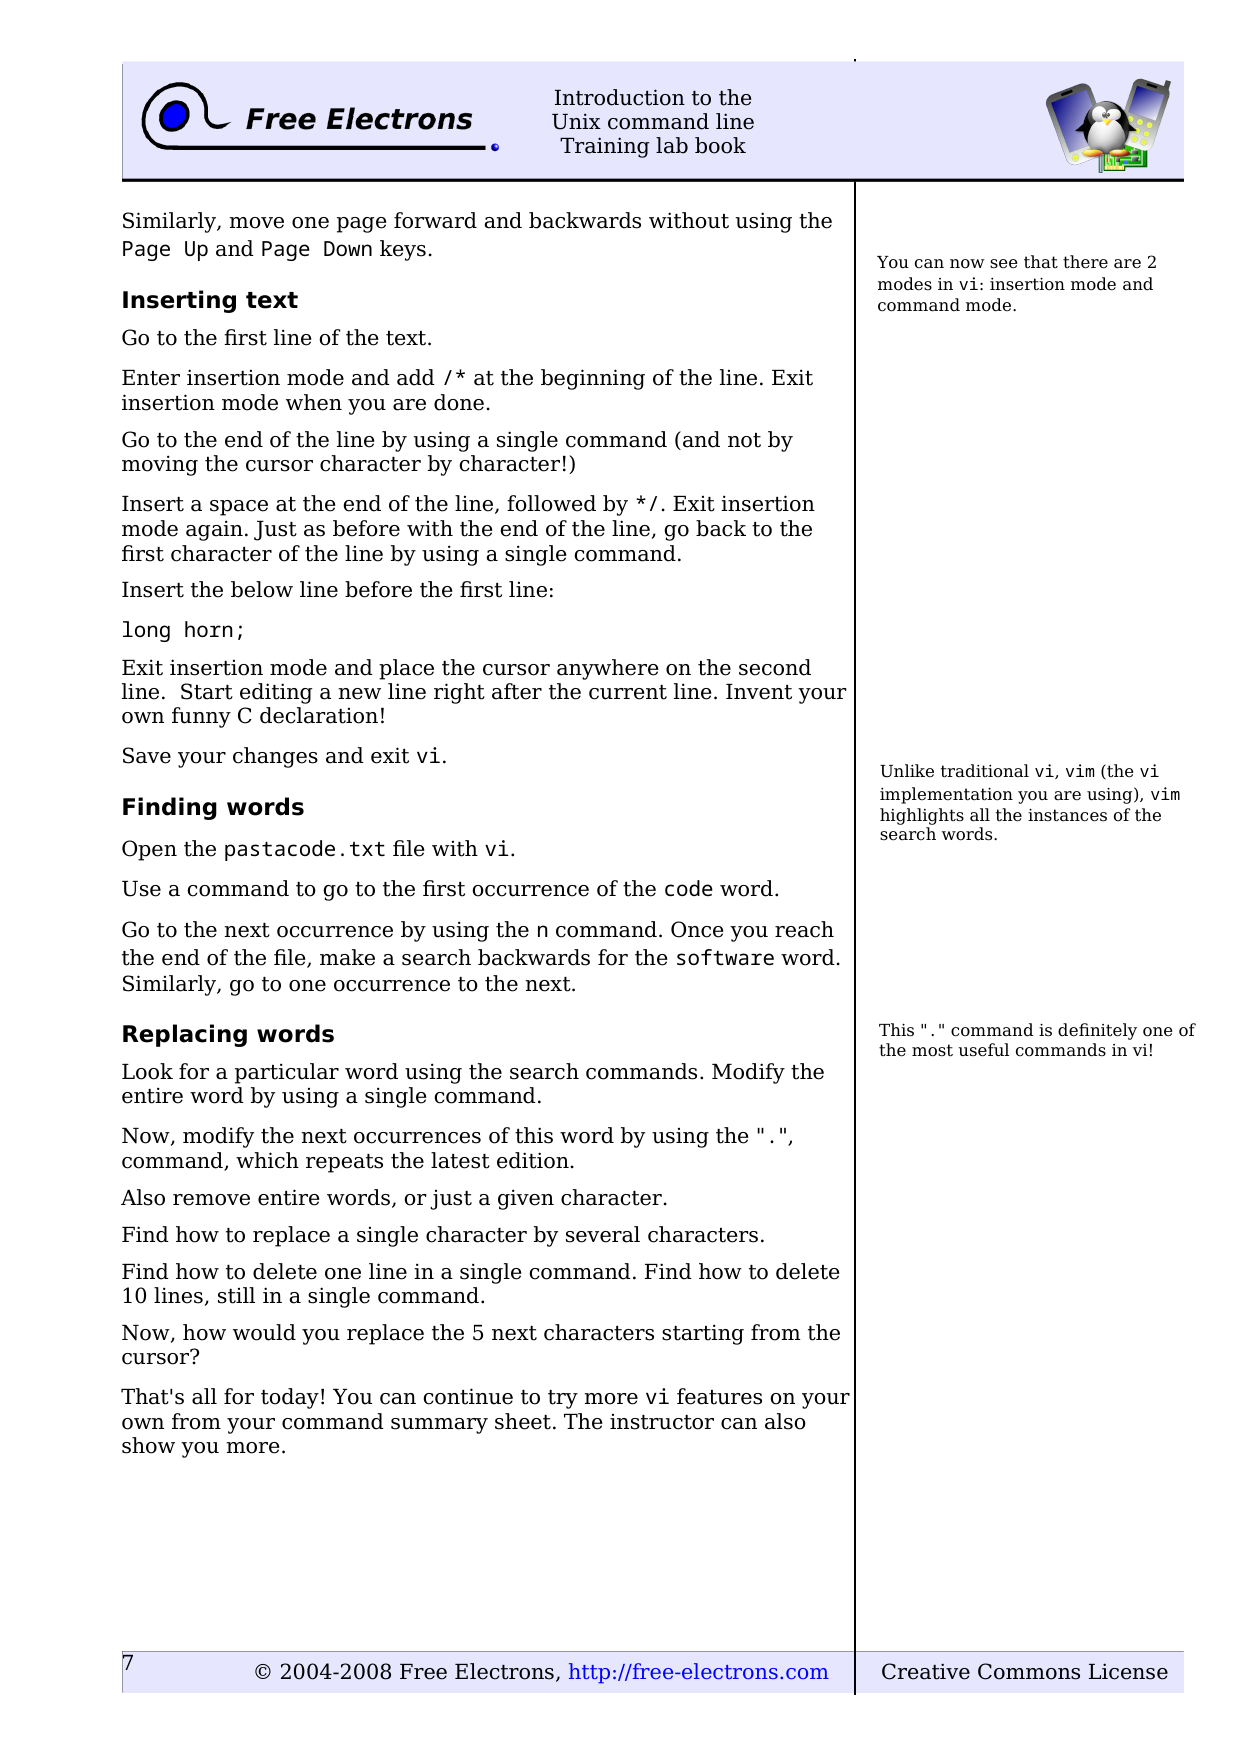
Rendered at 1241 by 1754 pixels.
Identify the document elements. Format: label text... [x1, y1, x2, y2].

subtitle Replacing words [121, 1021, 851, 1048]
text Go to the next occurrence by using the n command. Once you reach the end of the file, make a search backwards for the software word. Similarly, go to one occurrence to the next. [121, 915, 851, 996]
text Find how to replace a single character by several characters. [121, 1223, 851, 1247]
text Save your changes and exit vi. [121, 741, 851, 769]
text This "." command is definitely one of the most useful commands in vi! [879, 1018, 1219, 1060]
text long horn; [121, 615, 851, 643]
text Go to the end of the line by using a single command (and not by moving the cursor character by character!) [121, 428, 851, 477]
text Now, modify the next occurrences of this word by using the ".", command, which repeats the latest edition. [121, 1121, 851, 1174]
text Enter insertion mode and add /* at the beginning of the line. Exit insertion mode when you are done. [121, 363, 851, 416]
text Also remove entire words, or just a given character. [121, 1186, 851, 1211]
text Insert a space at the end of the line, followed by */. Exit insertion mode again. Just as before with the end of the line, go back to the first character of the line by using a single command. [121, 489, 851, 566]
text Find how to delete one line in a single command. Find how to delete 10 lines, still in a single command. [121, 1260, 851, 1308]
picture [136, 74, 502, 157]
text Open the pastacode.txt file with vi. [121, 834, 851, 862]
subtitle Inserting text [121, 287, 851, 314]
subtitle Finding words [121, 794, 851, 821]
text Go to the first line of the text. [121, 326, 851, 351]
text You can now see that there are 2 modes in vi: insertion mode and command mode. [877, 253, 1215, 315]
text That's all for today! You can continue to try more vi features on your own from your command summary sheet. The instructor can also show you more. [121, 1382, 851, 1459]
text Exit insertion mode and place the cursor anywhere on the second line. Start editing a new line right after the current line. Invent your own funny C declaration! [121, 656, 851, 729]
text Now, how would you replace the 5 next characters starting from the cursor? [121, 1321, 851, 1369]
text Insert the below line before the first line: [121, 578, 851, 603]
text Unlike traditional vi, vim (the vi implementation you are using), vim highlights all the instances of the search words. [879, 760, 1221, 845]
text Use a command to go to the first occurrence of the code word. [121, 874, 851, 903]
picture [1039, 67, 1177, 181]
text Look for a particular word using the search commands. Modify the entire word by using a single command. [121, 1060, 851, 1109]
text Similarly, move one page forward and backwards without using the Page Up and Page Down keys. [121, 209, 851, 262]
